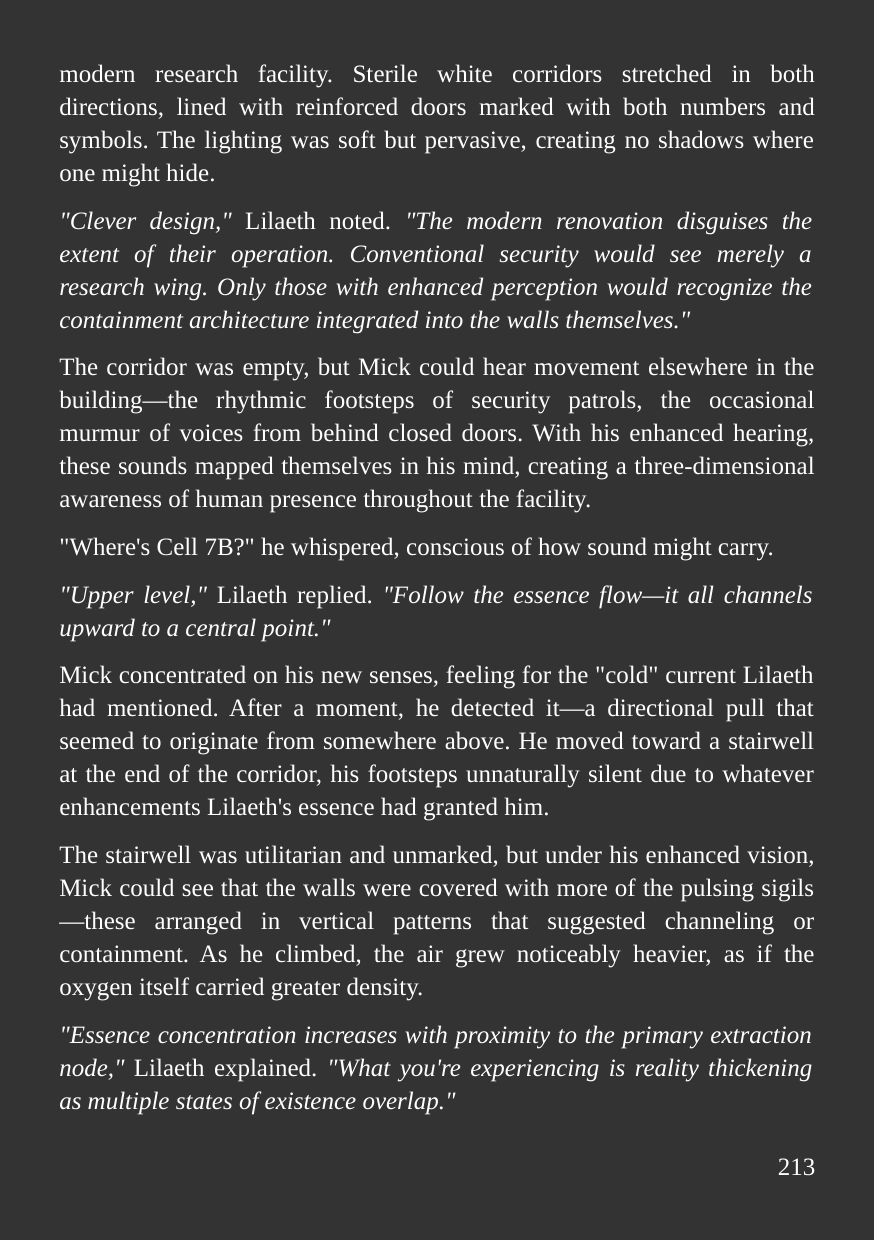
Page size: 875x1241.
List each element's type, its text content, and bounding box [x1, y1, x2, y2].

text The stairwell was utilitarian and unmarked, but under his enhanced vision, Mick could see that the walls were covered with more of the pulsing sigils—these arranged in vertical patterns that suggested channeling or containment. As he climbed, the air grew noticeably heavier, as if the oxygen itself carried greater density. [59, 840, 815, 1001]
text "Where's Cell 7B?" he whispered, conscious of how sound might carry. [59, 532, 815, 561]
text modern research facility. Sterile white corridors stretched in both directions, lined with reinforced doors marked with both numbers and symbols. The lighting was soft but pervasive, creating no shadows where one might hide. [59, 59, 815, 187]
text "Upper level," Lilaeth replied. "Follow the essence flow—it all channels upward to a central point." [59, 580, 815, 641]
text "Essence concentration increases with proximity to the primary extraction node," Lilaeth explained. "What you're experiencing is reality thickening as multiple states of existence overlap." [59, 1020, 815, 1114]
text Mick concentrated on his new senses, feeling for the "cold" current Lilaeth had mentioned. After a moment, he detected it—a directional pull that seemed to originate from somewhere above. He moved toward a stairwell at the end of the corridor, his footsteps unnaturally silent due to whatever enhancements Lilaeth's essence had granted him. [59, 660, 815, 821]
text "Clever design," Lilaeth noted. "The modern renovation disguises the extent of their operation. Conventional security would see merely a research wing. Only those with enhanced perception would recognize the containment architecture integrated into the walls themselves." [59, 206, 815, 333]
text The corridor was empty, but Mick could hear movement elsewhere in the building—the rhythmic footsteps of security patrols, the occasional murmur of voices from behind closed doors. With his enhanced hearing, these sounds mapped themselves in his mind, creating a three-dimensional awareness of human presence throughout the facility. [59, 352, 815, 513]
